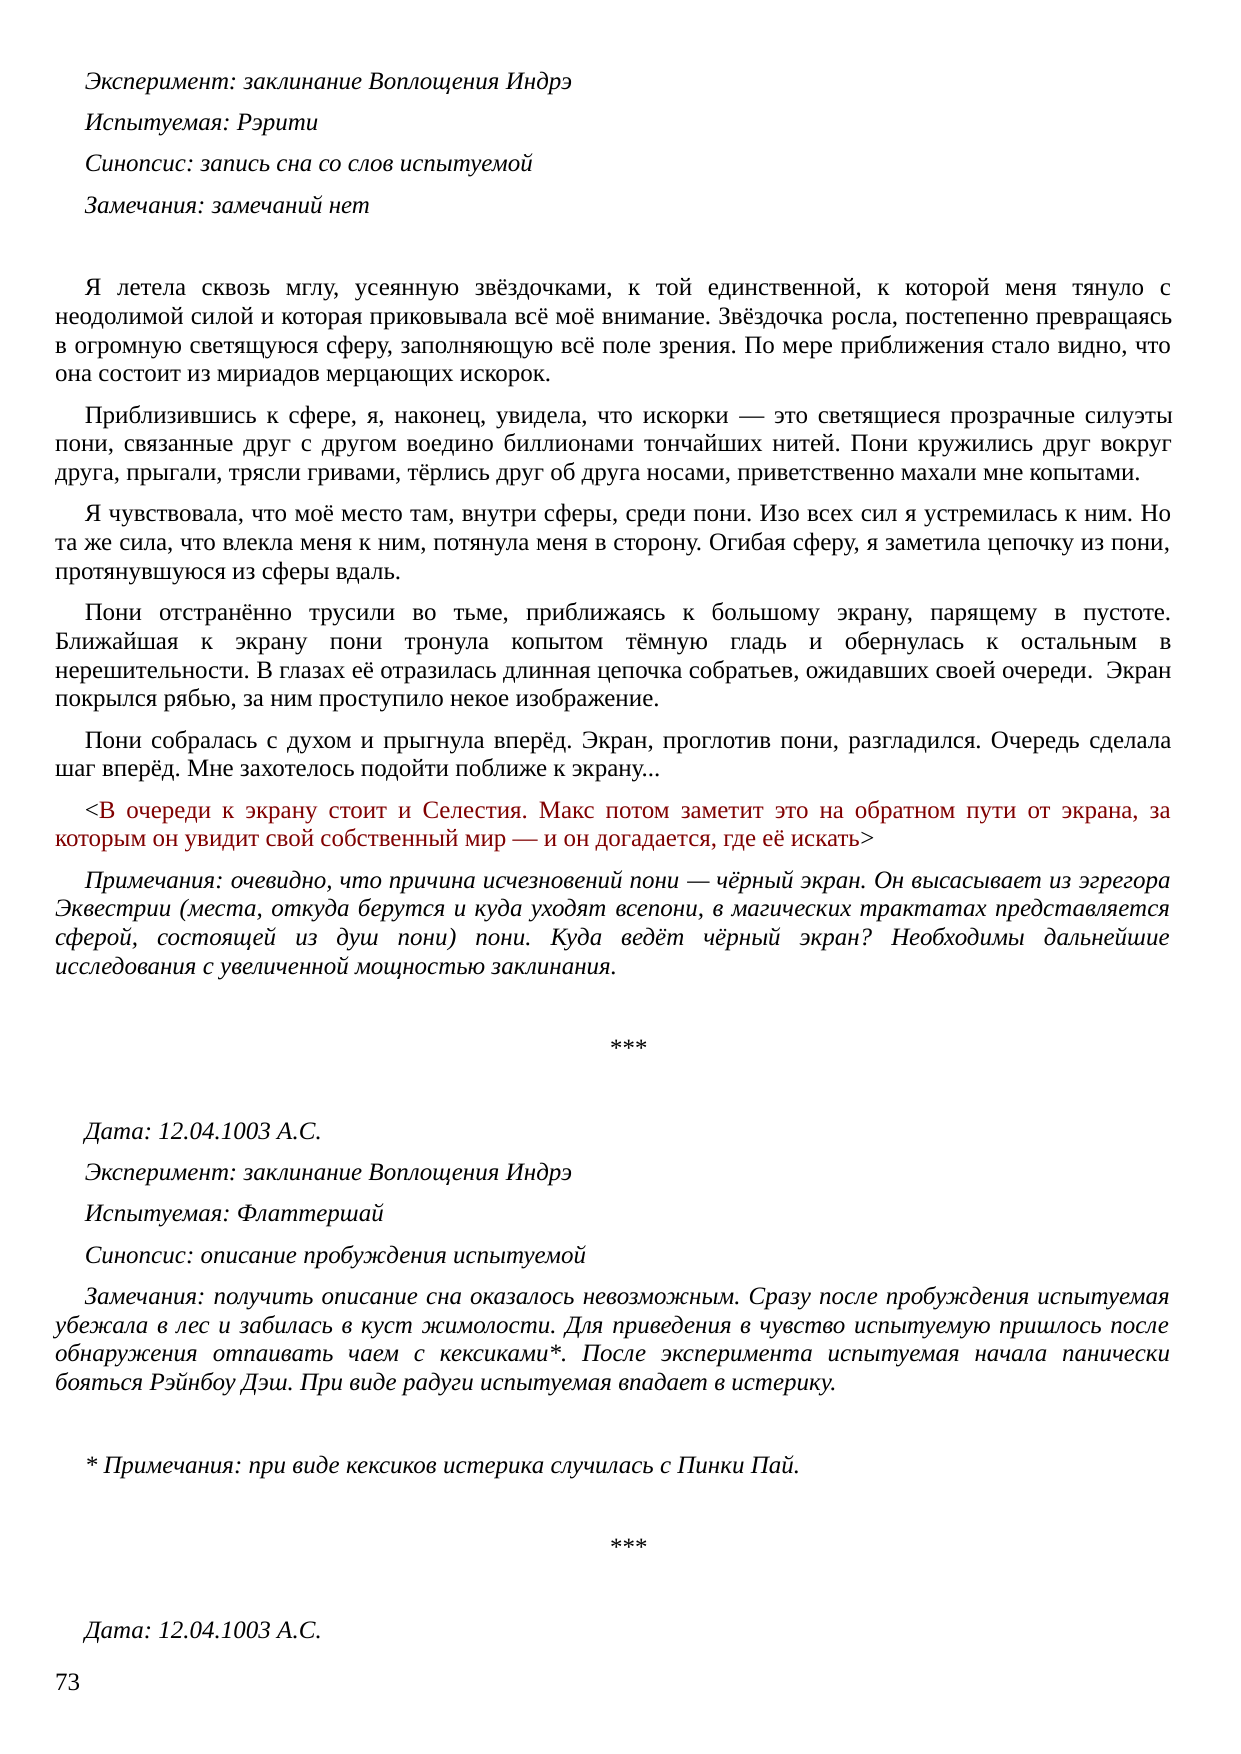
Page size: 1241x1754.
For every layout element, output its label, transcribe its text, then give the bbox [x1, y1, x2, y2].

text *** [55, 1532, 1173, 1561]
text Испытуемая: Флаттершай [55, 1198, 1173, 1227]
text <В очереди к экрану стоит и Селестия. Макс потом заметит это на обратном пути от экрана, за которым он увидит свой собственный мир — и он догадается, где её искать> [55, 795, 1173, 852]
text Эксперимент: заклинание Воплощения Индрэ [55, 66, 1173, 95]
text *** [55, 1033, 1173, 1062]
text Эксперимент: заклинание Воплощения Индрэ [55, 1157, 1173, 1186]
text Я летела сквозь мглу, усеянную звёздочками, к той единственной, к которой меня тянуло с неодолимой силой и которая приковывала всё моё внимание. Звёздочка росла, постепенно превращаясь в огромную светящуюся сферу, заполняющую всё поле зрения. По мере приближения стало видно, что она состоит из мириадов мерцающих искорок. [55, 272, 1173, 387]
text Синопсис: описание пробуждения испытуемой [55, 1240, 1173, 1268]
text Дата: 12.04.1003 А.С. [55, 1116, 1173, 1145]
text Пони собралась с духом и прыгнула вперёд. Экран, проглотив пони, разгладился. Очередь сделала шаг вперёд. Мне захотелось подойти поближе к экрану... [55, 725, 1173, 782]
text Пони отстранённо трусили во тьме, приближаясь к большому экрану, парящему в пустоте. Ближайшая к экрану пони тронула копытом тёмную гладь и обернулась к остальным в нерешительности. В глазах её отразилась длинная цепочка собратьев, ожидавших своей очереди. Экран покрылся рябью, за ним проступило некое изображение. [55, 597, 1173, 712]
text * Примечания: при виде кексиков истерика случилась с Пинки Пай. [55, 1450, 1173, 1478]
text Я чувствовала, что моё место там, внутри сферы, среди пони. Изо всех сил я устремилась к ним. Но та же сила, что влекла меня к ним, потянула меня в сторону. Огибая сферу, я заметила цепочку из пони, протянувшуюся из сферы вдаль. [55, 498, 1173, 585]
text Замечания: замечаний нет [55, 190, 1173, 218]
text Синопсис: запись сна со слов испытуемой [55, 148, 1173, 177]
text Приблизившись к сфере, я, наконец, увидела, что искорки — это светящиеся прозрачные силуэты пони, связанные друг с другом воедино биллионами тончайших нитей. Пони кружились друг вокруг друга, прыгали, трясли гривами, тёрлись друг об друга носами, приветственно махали мне копытами. [55, 400, 1173, 486]
text Дата: 12.04.1003 А.С. [55, 1615, 1173, 1643]
text Замечания: получить описание сна оказалось невозможным. Сразу после пробуждения испытуемая убежала в лес и забилась в куст жимолости. Для приведения в чувство испытуемую пришлось после обнаружения отпаивать чаем с кексиками*. После эксперимента испытуемая начала панически бояться Рэйнбоу Дэш. При виде радуги испытуемая впадает в истерику. [55, 1281, 1173, 1396]
text Примечания: очевидно, что причина исчезновений пони — чёрный экран. Он высасывает из эгрегора Эквестрии (места, откуда берутся и куда уходят всепони, в магических трактатах представляется сферой, состоящей из душ пони) пони. Куда ведёт чёрный экран? Необходимы дальнейшие исследования с увеличенной мощностью заклинания. [55, 865, 1173, 980]
text Испытуемая: Рэрити [55, 107, 1173, 136]
